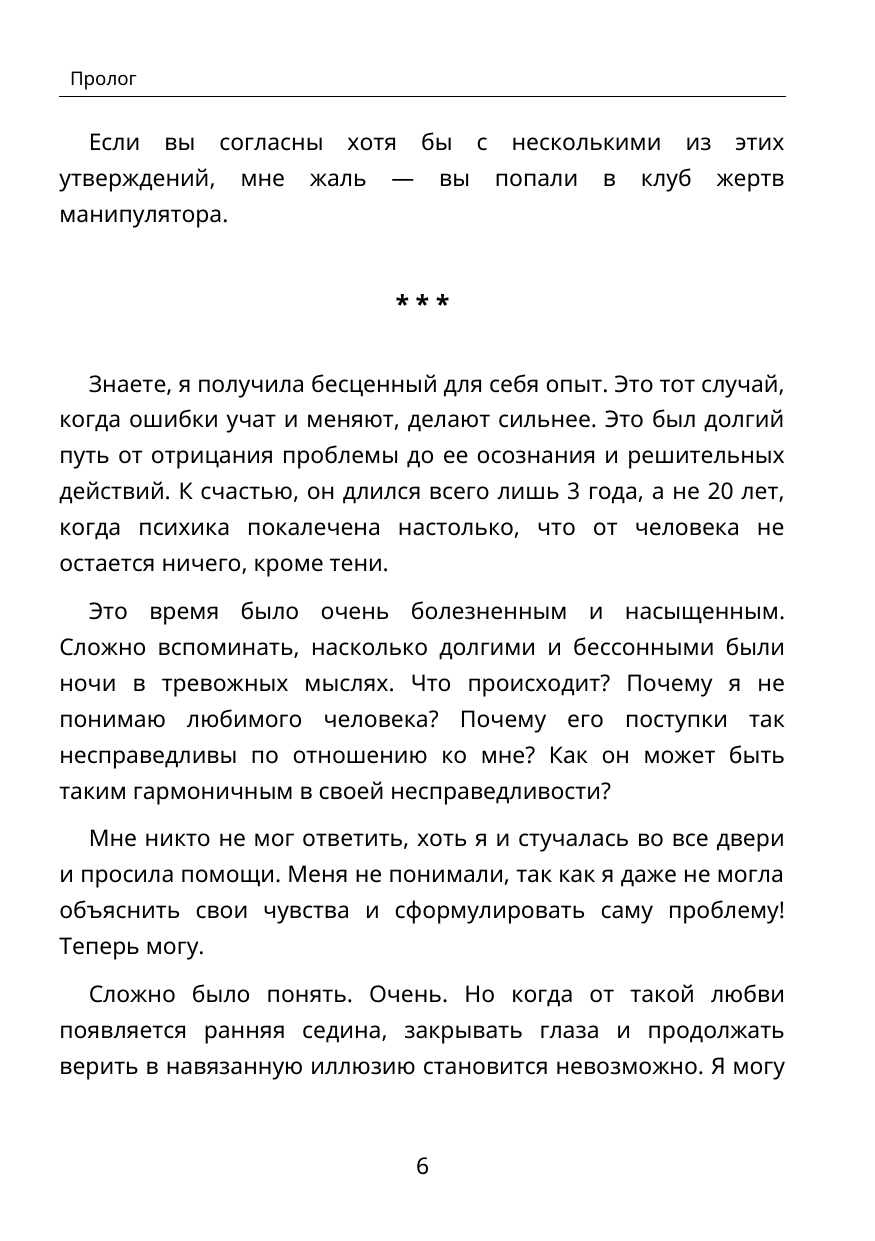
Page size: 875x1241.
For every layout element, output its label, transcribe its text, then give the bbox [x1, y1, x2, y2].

text Это время было очень болезненным и насыщенным. Сложно вспоминать, насколько долгими и бессонными были ночи в тревожных мыслях. Что происходит? Почему я не понимаю любимого человека? Почему его поступки так несправедливы по отношению ко мне? Как он может быть таким гармоничным в своей несправедливости? [59, 595, 786, 806]
text Мне никто не мог ответить, хоть я и стучалась во все двери и просила помощи. Меня не понимали, так как я даже не могла объяснить свои чувства и сформулировать саму проблему! Теперь могу. [59, 822, 786, 961]
subtitle * * * [59, 287, 786, 321]
text Сложно было понять. Очень. Но когда от такой любви появляется ранняя седина, закрывать глаза и продолжать верить в навязанную иллюзию становится невозможно. Я могу [59, 978, 786, 1081]
text Знаете, я получила бесценный для себя опыт. Это тот случай, когда ошибки учат и меняют, делают сильнее. Это был долгий путь от отрицания проблемы до ее осознания и решительных действий. К счастью, он длился всего лишь 3 года, а не 20 лет, когда психика покалечена настолько, что от человека не остается ничего, кроме тени. [59, 367, 786, 578]
text Если вы согласны хотя бы с несколькими из этих утверждений, мне жаль — вы попали в клуб жертв манипулятора. [59, 126, 786, 229]
